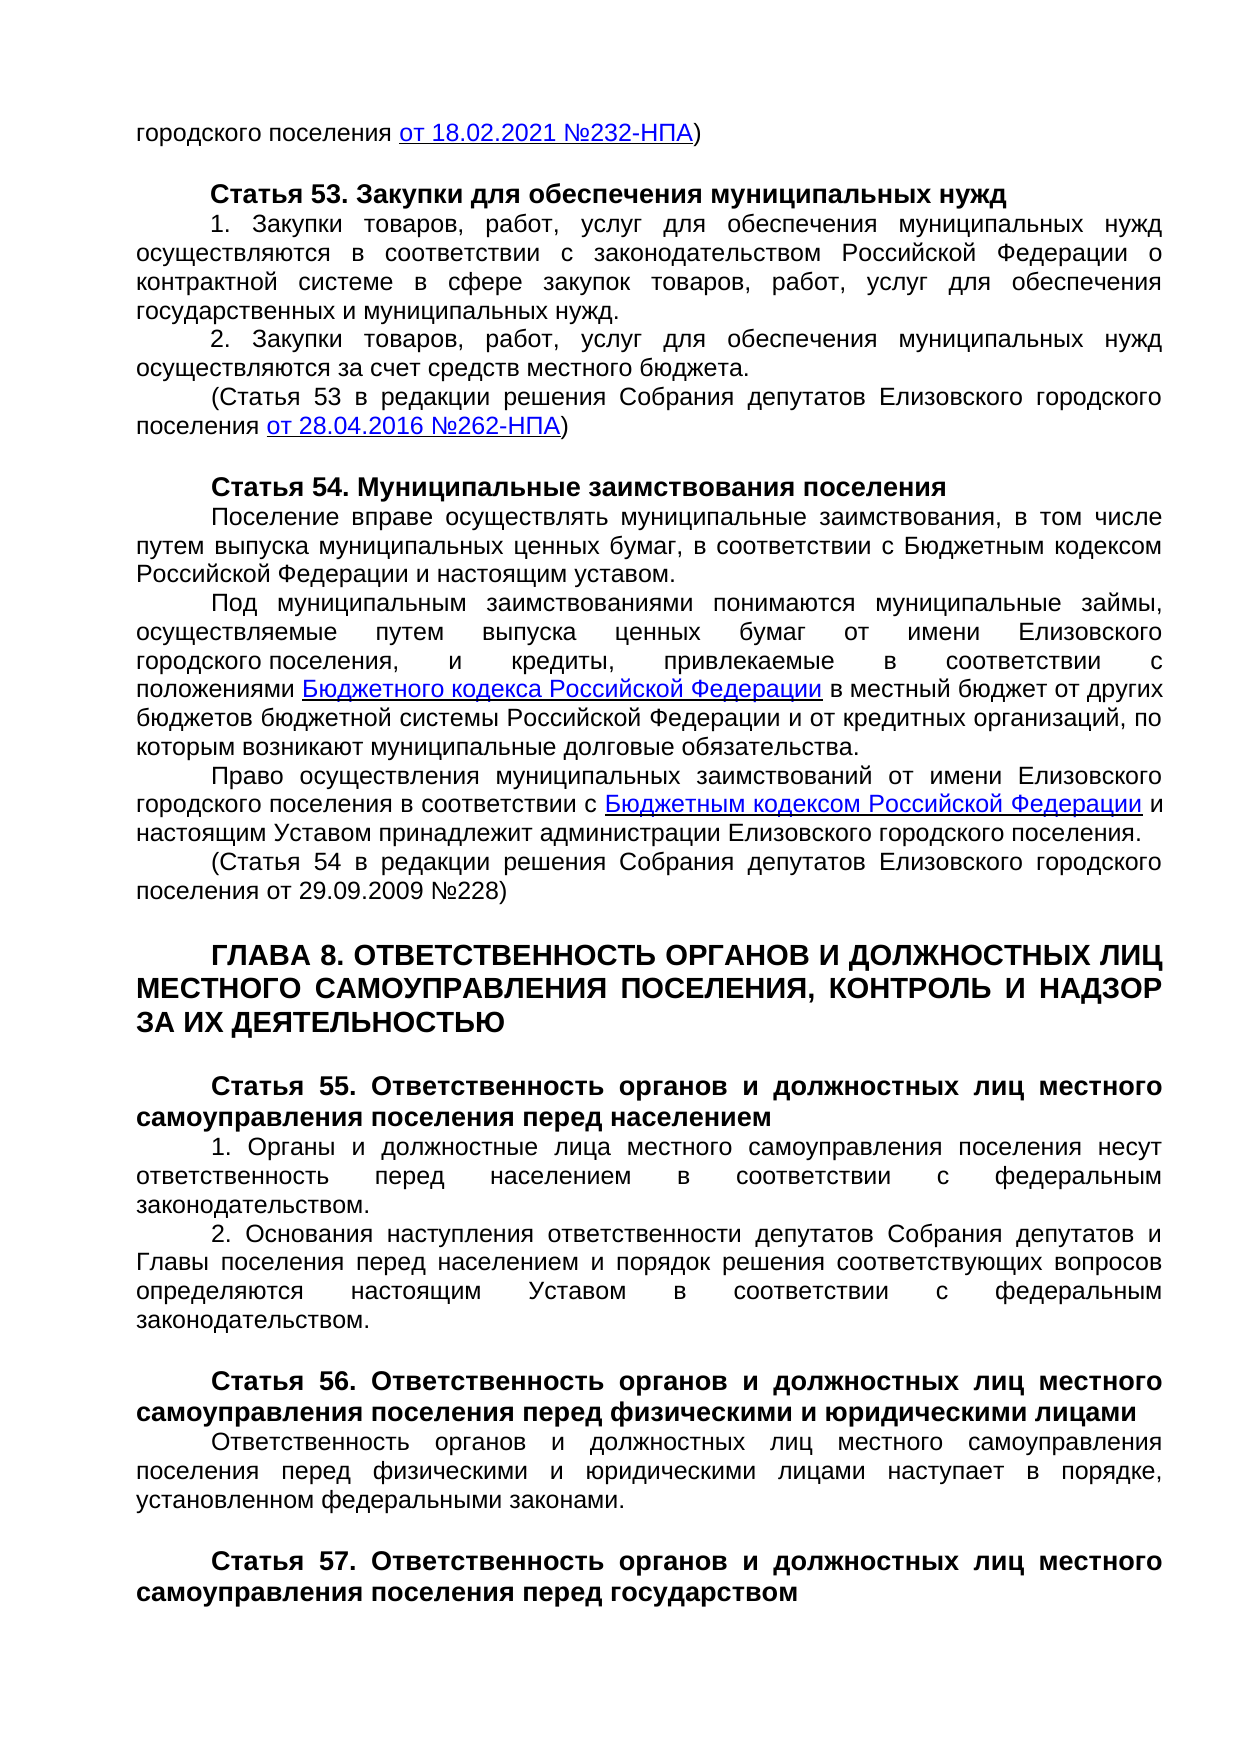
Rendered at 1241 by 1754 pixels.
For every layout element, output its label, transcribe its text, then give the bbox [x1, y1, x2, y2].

text ГЛАВА 8. ОТВЕТСТВЕННОСТЬ ОРГАНОВ И ДОЛЖНОСТНЫХ ЛИЦ МЕСТНОГО САМОУПРАВЛЕНИЯ ПОСЕЛЕНИЯ, КОНТРОЛЬ И НАДЗОР ЗА ИХ ДЕЯТЕЛЬНОСТЬЮ [136, 938, 1163, 1038]
text Поселение вправе осуществлять муниципальные заимствования, в том числе путем выпуска муниципальных ценных бумаг, в соответствии с Бюджетным кодексом Российской Федерации и настоящим уставом. [136, 502, 1163, 588]
text 1. Закупки товаров, работ, услуг для обеспечения муниципальных нужд осуществляются в соответствии с законодательством Российской Федерации о контрактной системе в сфере закупок товаров, работ, услуг для обеспечения государственных и муниципальных нужд. [136, 209, 1163, 324]
text Статья 57. Ответственность органов и должностных лиц местного самоуправления поселения перед государством [136, 1545, 1163, 1607]
text 1. Органы и должностные лица местного самоуправления поселения несут ответственность перед населением в соответствии с федеральным законодательством. [136, 1132, 1163, 1218]
text Ответственность органов и должностных лиц местного самоуправления поселения перед физическими и юридическими лицами наступает в порядке, установленном федеральными законами. [136, 1427, 1163, 1513]
text Статья 54. Муниципальные заимствования поселения [136, 471, 1163, 502]
text Статья 55. Ответственность органов и должностных лиц местного самоуправления поселения перед населением [136, 1070, 1163, 1132]
text Право осуществления муниципальных заимствований от имени Елизовского городского поселения в соответствии с Бюджетным кодексом Российской Федерации и настоящим Уставом принадлежит администрации Елизовского городского поселения. [136, 761, 1163, 847]
text (Статья 53 в редакции решения Собрания депутатов Елизовского городского поселения от 28.04.2016 №262-НПА) [136, 382, 1163, 439]
text 2. Закупки товаров, работ, услуг для обеспечения муниципальных нужд осуществляются за счет средств местного бюджета. [136, 324, 1163, 382]
text (Статья 54 в редакции решения Собрания депутатов Елизовского городского поселения от 29.09.2009 №228) [136, 847, 1163, 904]
text Статья 53. Закупки для обеспечения муниципальных нужд [136, 178, 1163, 209]
text городского поселения от 18.02.2021 №232-НПА) [136, 118, 1163, 147]
text Под муниципальным заимствованиями понимаются муниципальные займы, осуществляемые путем выпуска ценных бумаг от имени Елизовского городского поселения, и кредиты, привлекаемые в соответствии с положениями Бюджетного кодекса Российской Федерации в местный бюджет от других бюджетов бюджетной системы Российской Федерации и от кредитных организаций, по которым возникают муниципальные долговые обязательства. [136, 588, 1163, 761]
text 2. Основания наступления ответственности депутатов Собрания депутатов и Главы поселения перед населением и порядок решения соответствующих вопросов определяются настоящим Уставом в соответствии с федеральным законодательством. [136, 1218, 1163, 1333]
text Статья 56. Ответственность органов и должностных лиц местного самоуправления поселения перед физическими и юридическими лицами [136, 1365, 1163, 1427]
